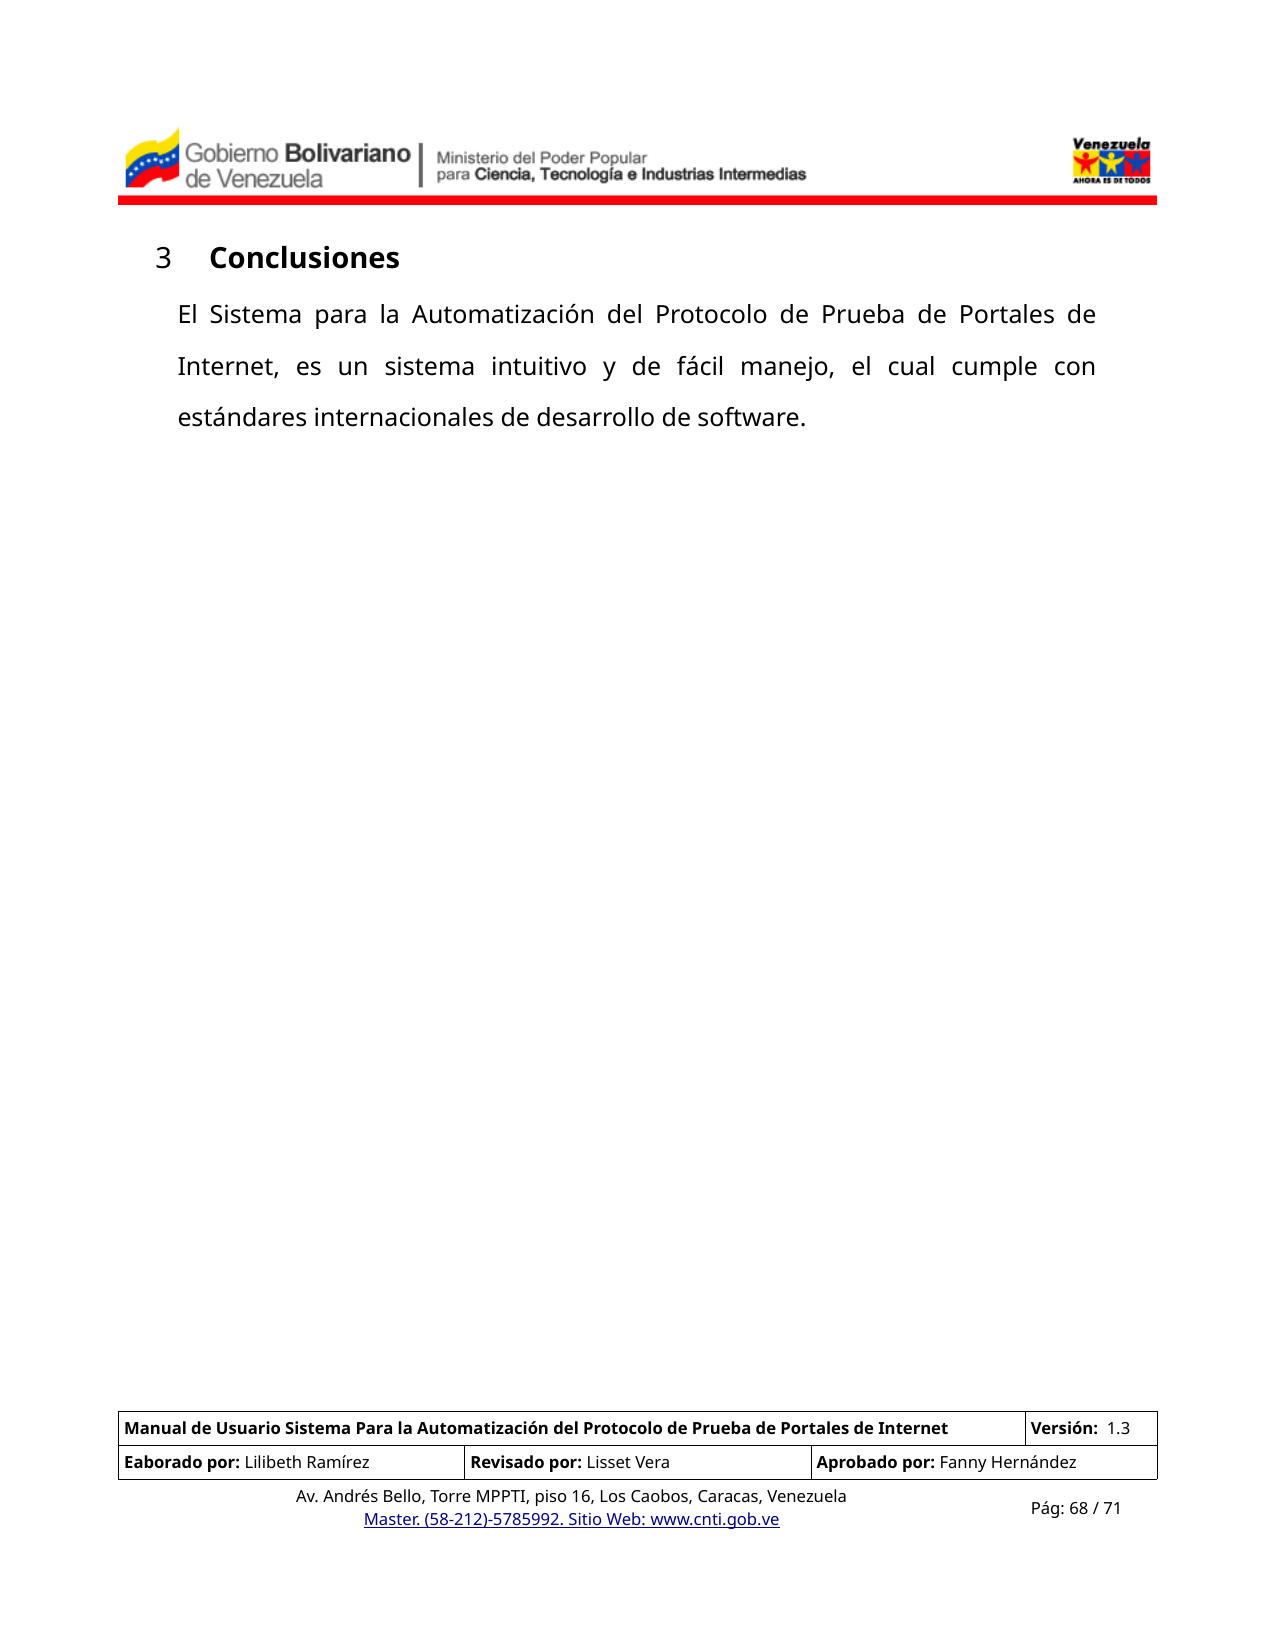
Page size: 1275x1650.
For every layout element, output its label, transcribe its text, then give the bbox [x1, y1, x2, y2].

picture [118, 119, 1157, 205]
text El Sistema para la Automatización del Protocolo de Prueba de Portales de Internet, es un sistema intuitivo y de fácil manejo, el cual cumple con estándares internacionales de desarrollo de software. [177, 297, 1098, 433]
subtitle Conclusiones [118, 238, 1157, 277]
